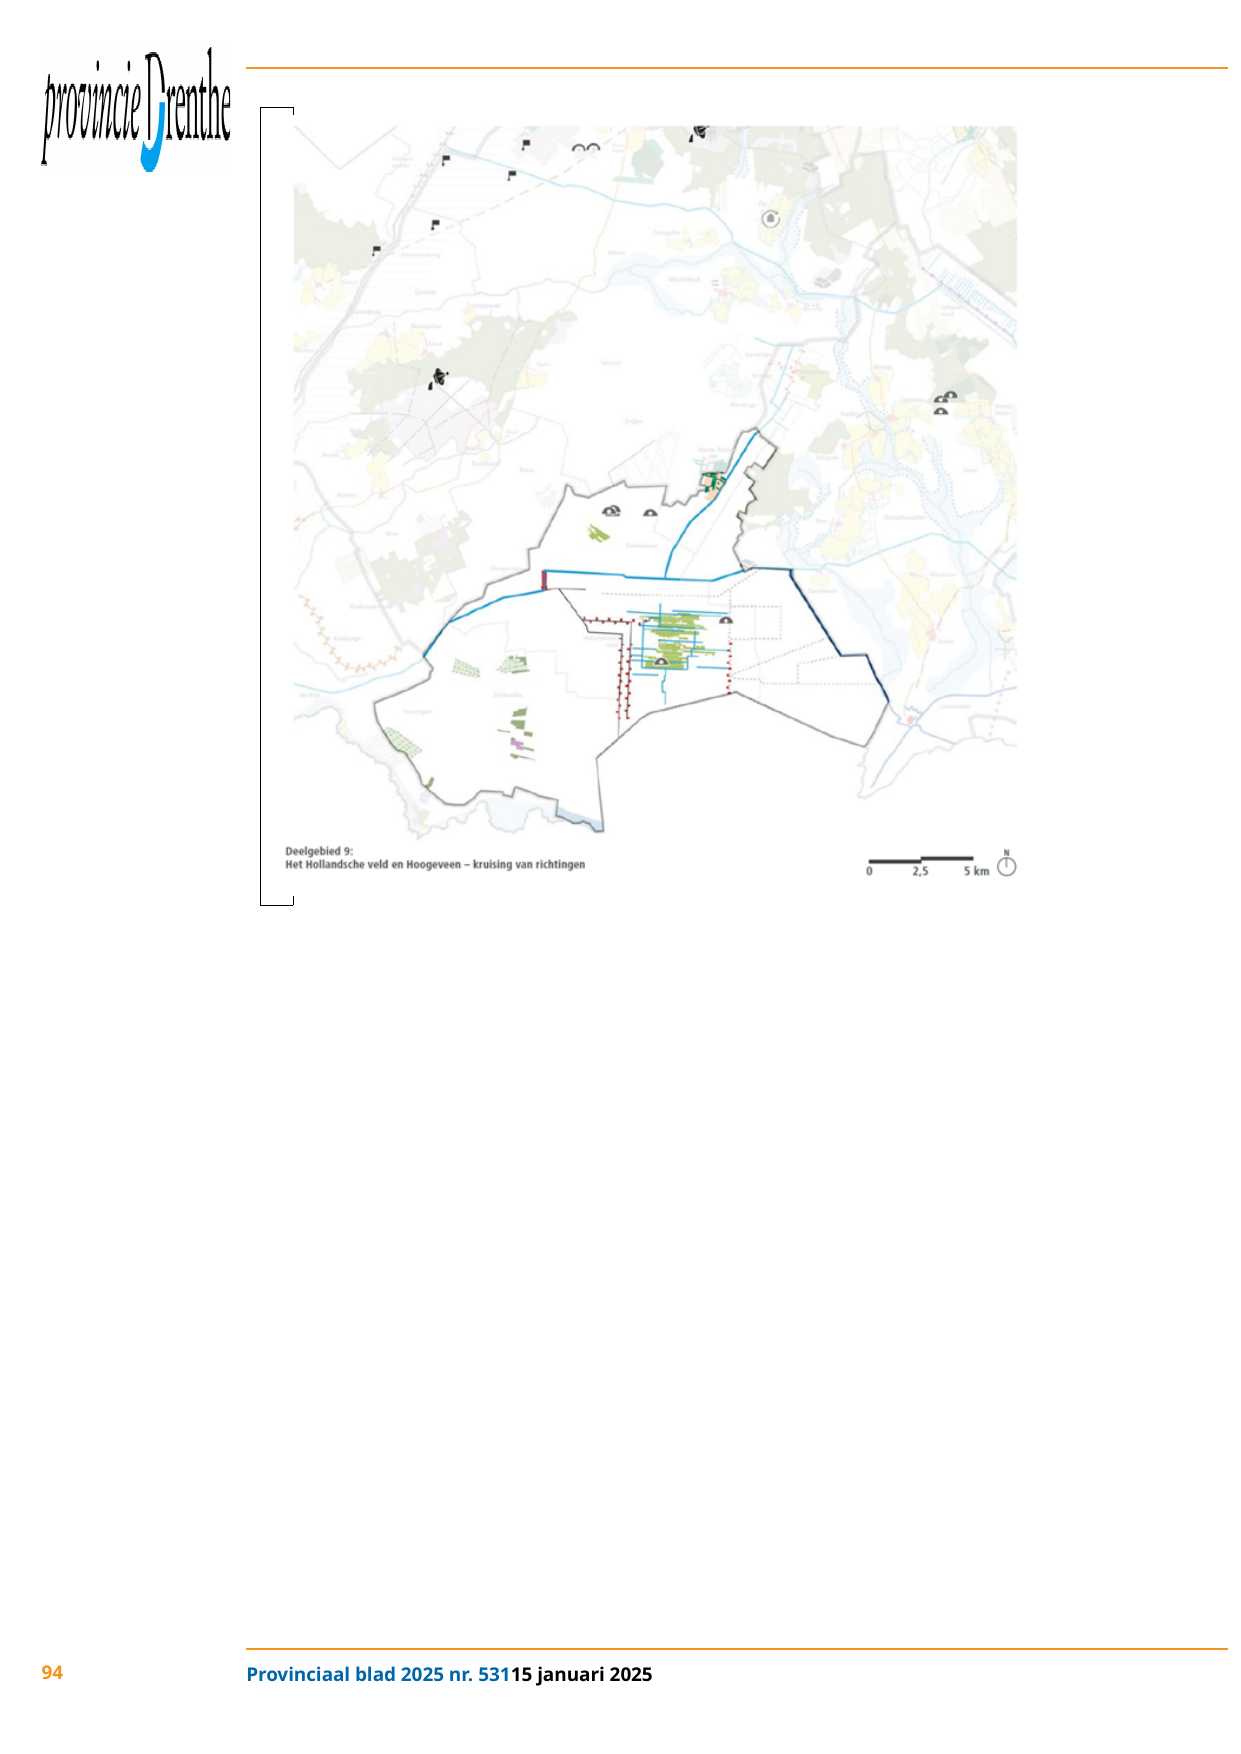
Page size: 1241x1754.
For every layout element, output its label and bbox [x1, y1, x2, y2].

picture [41, 47, 231, 172]
picture [268, 115, 1036, 896]
